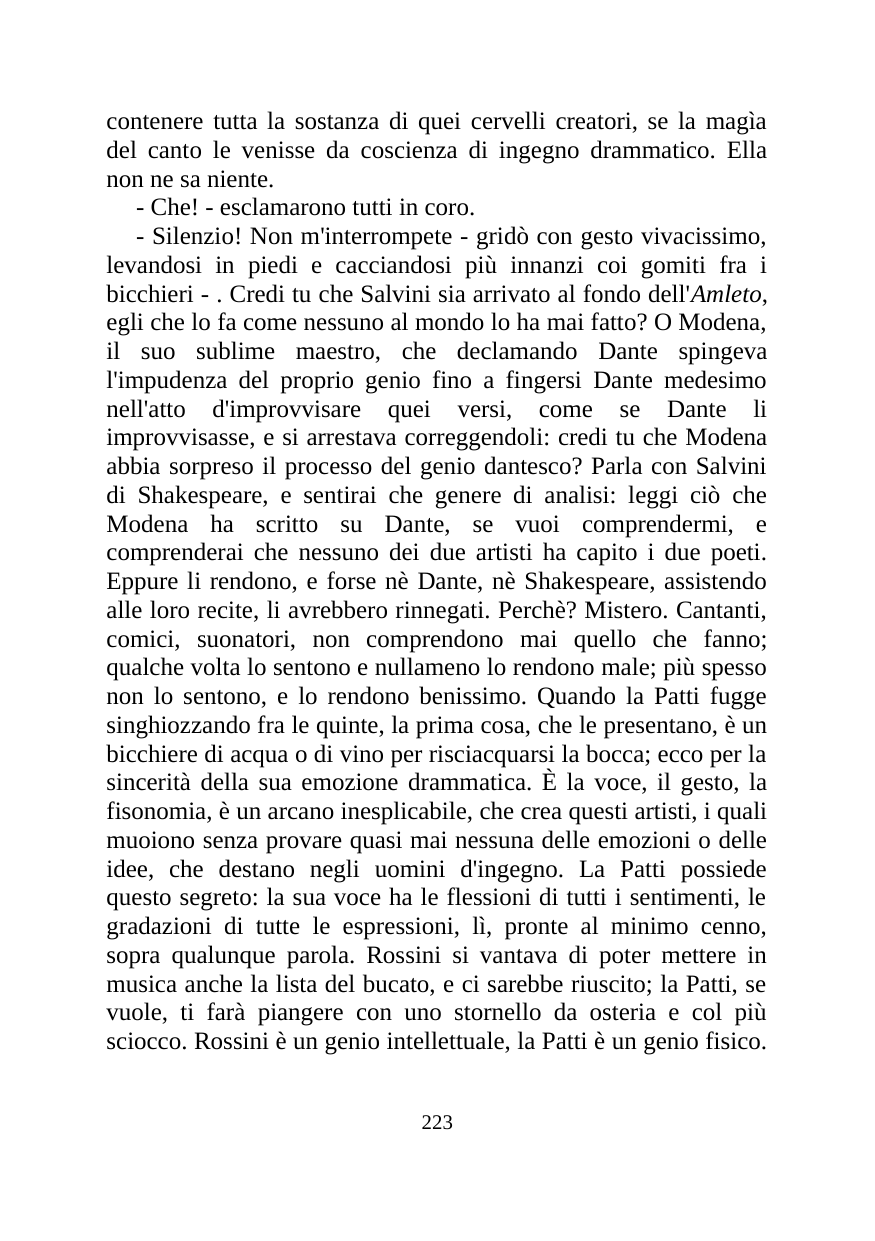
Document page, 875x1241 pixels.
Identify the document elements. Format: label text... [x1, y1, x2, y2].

text contenere tutta la sostanza di quei cervelli creatori, se la magìa del canto le venisse da coscienza di ingegno drammatico. Ella non ne sa niente. [106, 106, 768, 192]
text - Che! - esclamarono tutti in coro. [106, 192, 768, 221]
text - Silenzio! Non m'interrompete - gridò con gesto vivacissimo, levandosi in piedi e cacciandosi più innanzi coi gomiti fra i bicchieri - . Credi tu che Salvini sia arrivato al fondo dell'Amleto, egli che lo fa come nessuno al mondo lo ha mai fatto? O Modena, il suo sublime maestro, che declamando Dante spingeva l'impudenza del proprio genio fino a fingersi Dante medesimo nell'atto d'improvvisare quei versi, come se Dante li improvvisasse, e si arrestava correggendoli: credi tu che Modena abbia sorpreso il processo del genio dantesco? Parla con Salvini di Shakespeare, e sentirai che genere di analisi: leggi ciò che Modena ha scritto su Dante, se vuoi comprendermi, e comprenderai che nessuno dei due artisti ha capito i due poeti. Eppure li rendono, e forse nè Dante, nè Shakespeare, assistendo alle loro recite, li avrebbero rinnegati. Perchè? Mistero. Cantanti, comici, suonatori, non comprendono mai quello che fanno; qualche volta lo sentono e nullameno lo rendono male; più spesso non lo sentono, e lo rendono benissimo. Quando la Patti fugge singhiozzando fra le quinte, la prima cosa, che le presentano, è un bicchiere di acqua o di vino per risciacquarsi la bocca; ecco per la sincerità della sua emozione drammatica. È la voce, il gesto, la fisonomia, è un arcano inesplicabile, che crea questi artisti, i quali muoiono senza provare quasi mai nessuna delle emozioni o delle idee, che destano negli uomini d'ingegno. La Patti possiede questo segreto: la sua voce ha le flessioni di tutti i sentimenti, le gradazioni di tutte le espressioni, lì, pronte al minimo cenno, sopra qualunque parola. Rossini si vantava di poter mettere in musica anche la lista del bucato, e ci sarebbe riuscito; la Patti, se vuole, ti farà piangere con uno stornello da osteria e col più sciocco. Rossini è un genio intellettuale, la Patti è un genio fisico. [106, 221, 768, 1055]
